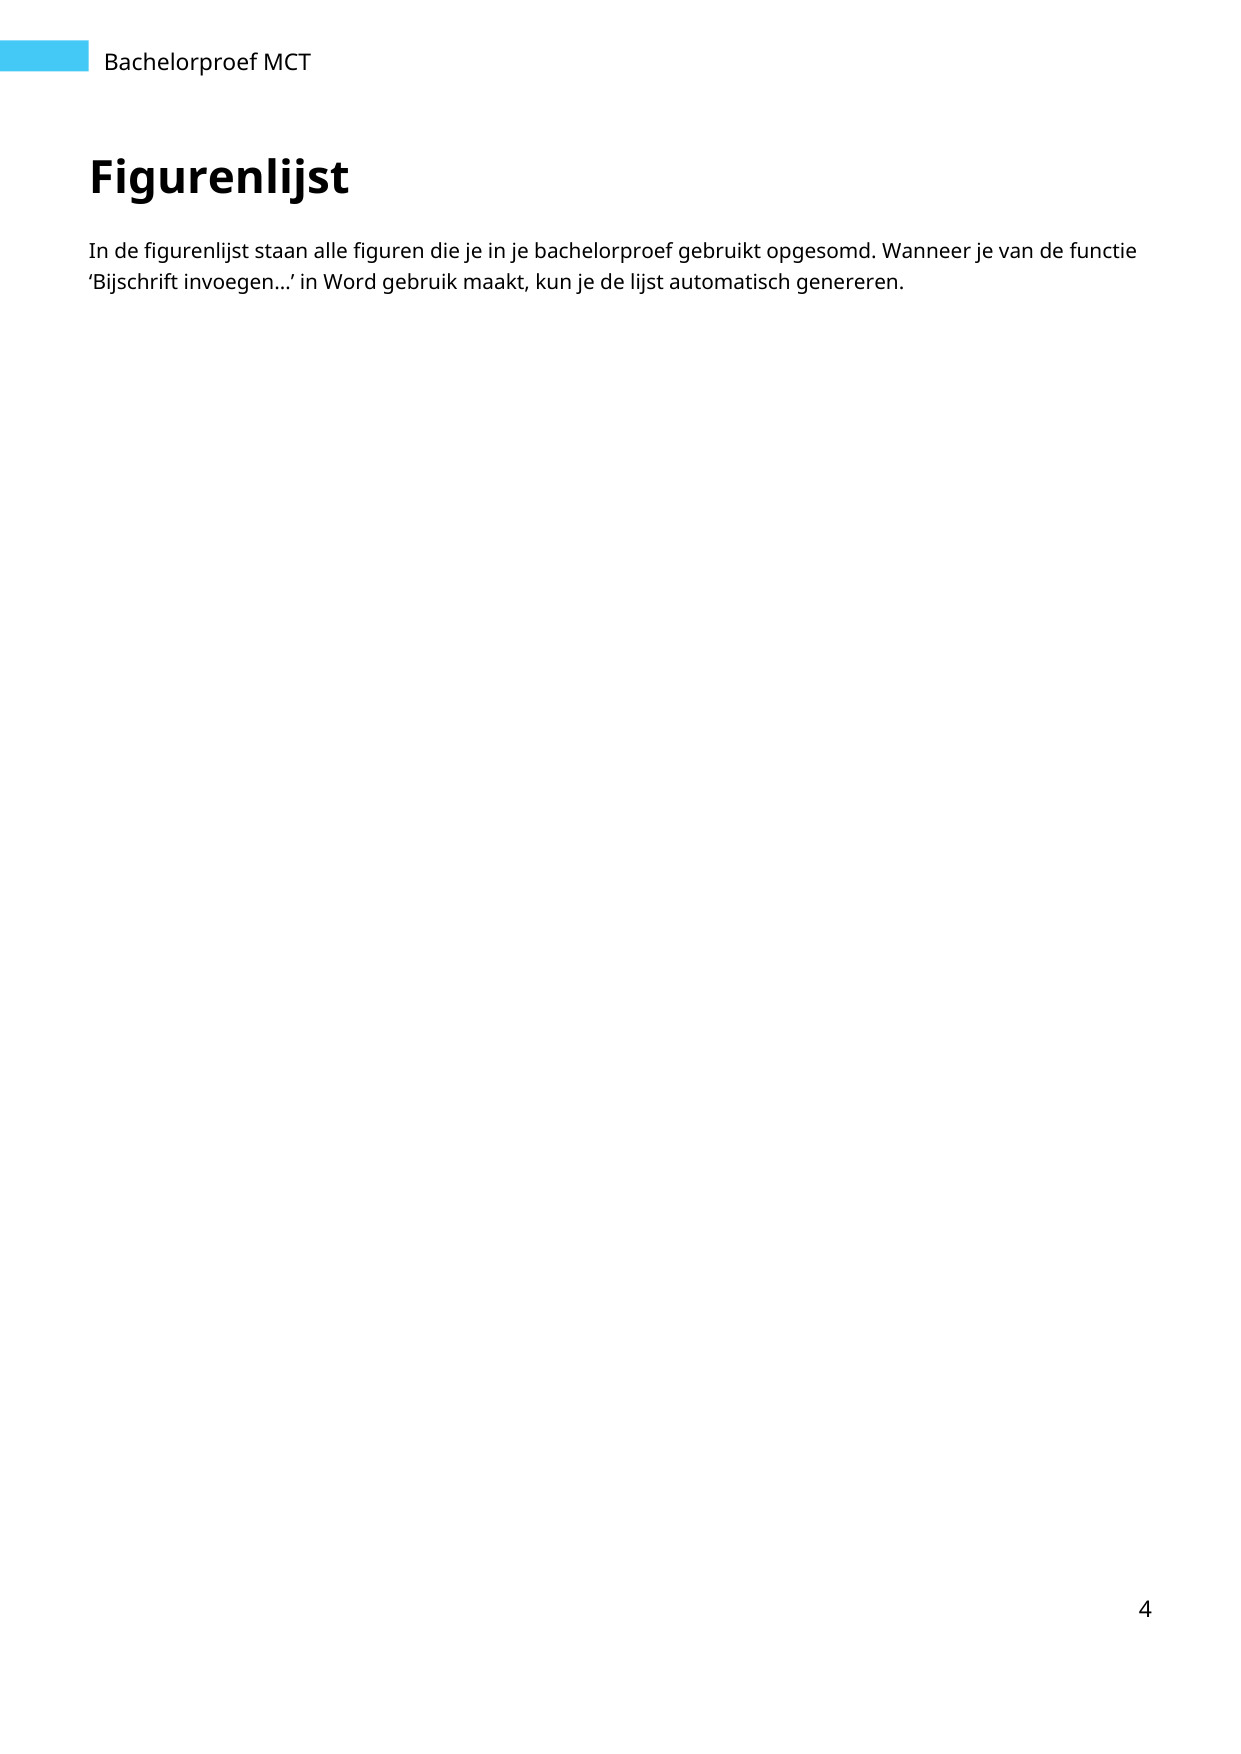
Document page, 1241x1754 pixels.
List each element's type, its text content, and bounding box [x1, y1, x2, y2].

subtitle Figurenlijst [89, 144, 1152, 207]
text In de figurenlijst staan alle figuren die je in je bachelorproef gebruikt opgesomd. Wanneer je van de functie ‘Bijschrift invoegen…’ in Word gebruik maakt, kun je de lijst automatisch genereren. [89, 237, 1152, 296]
